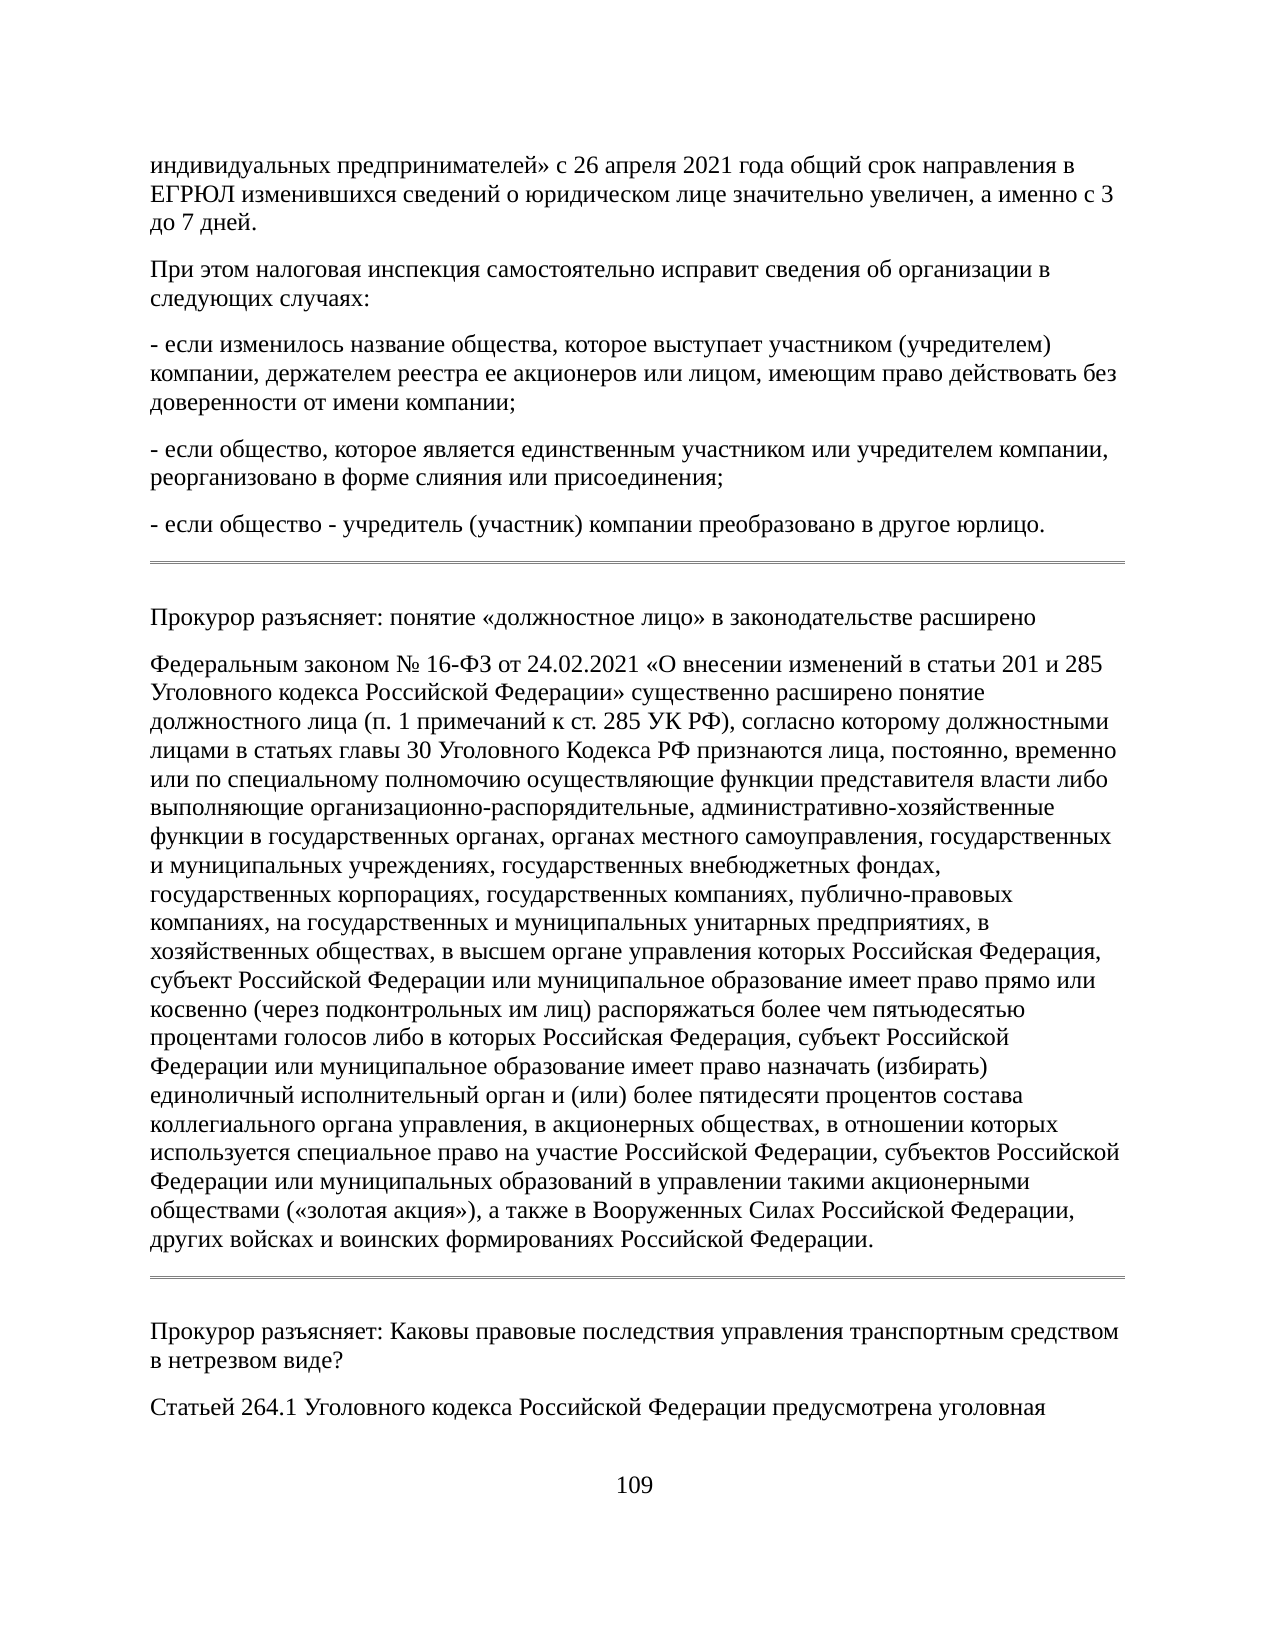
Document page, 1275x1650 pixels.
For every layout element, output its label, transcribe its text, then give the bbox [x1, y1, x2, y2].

text Статьей 264.1 Уголовного кодекса Российской Федерации предусмотрена уголовная [150, 1392, 1125, 1421]
text При этом налоговая инспекция самостоятельно исправит сведения об организации в следующих случаях: [150, 254, 1125, 312]
text Прокурор разъясняет: Каковы правовые последствия управления транспортным средством в нетрезвом виде? [150, 1316, 1125, 1374]
text индивидуальных предпринимателей» с 26 апреля 2021 года общий срок направления в ЕГРЮЛ изменившихся сведений о юридическом лице значительно увеличен, а именно с 3 до 7 дней. [150, 150, 1125, 236]
text Федеральным законом № 16-ФЗ от 24.02.2021 «О внесении изменений в статьи 201 и 285 Уголовного кодекса Российской Федерации» существенно расширено понятие должностного лица (п. 1 примечаний к ст. 285 УК РФ), согласно которому должностными лицами в статьях главы 30 Уголовного Кодекса РФ признаются лица, постоянно, временно или по специальному полномочию осуществляющие функции представителя власти либо выполняющие организационно-распорядительные, административно-хозяйственные функции в государственных органах, органах местного самоуправления, государственных и муниципальных учреждениях, государственных внебюджетных фондах, государственных корпорациях, государственных компаниях, публично-правовых компаниях, на государственных и муниципальных унитарных предприятиях, в хозяйственных обществах, в высшем органе управления которых Российская Федерация, субъект Российской Федерации или муниципальное образование имеет право прямо или косвенно (через подконтрольных им лиц) распоряжаться более чем пятьюдесятью процентами голосов либо в которых Российская Федерация, субъект Российской Федерации или муниципальное образование имеет право назначать (избирать) единоличный исполнительный орган и (или) более пятидесяти процентов состава коллегиального органа управления, в акционерных обществах, в отношении которых используется специальное право на участие Российской Федерации, субъектов Российской Федерации или муниципальных образований в управлении такими акционерными обществами («золотая акция»), а также в Вооруженных Силах Российской Федерации, других войсках и воинских формированиях Российской Федерации. [150, 649, 1125, 1252]
text - если изменилось название общества, которое выступает участником (учредителем) компании, держателем реестра ее акционеров или лицом, имеющим право действовать без доверенности от имени компании; [150, 329, 1125, 416]
text - если общество, которое является единственным участником или учредителем компании, реорганизовано в форме слияния или присоединения; [150, 434, 1125, 491]
text - если общество - учредитель (участник) компании преобразовано в другое юрлицо. [150, 509, 1125, 538]
text Прокурор разъясняет: понятие «должностное лицо» в законодательстве расширено [150, 602, 1125, 631]
